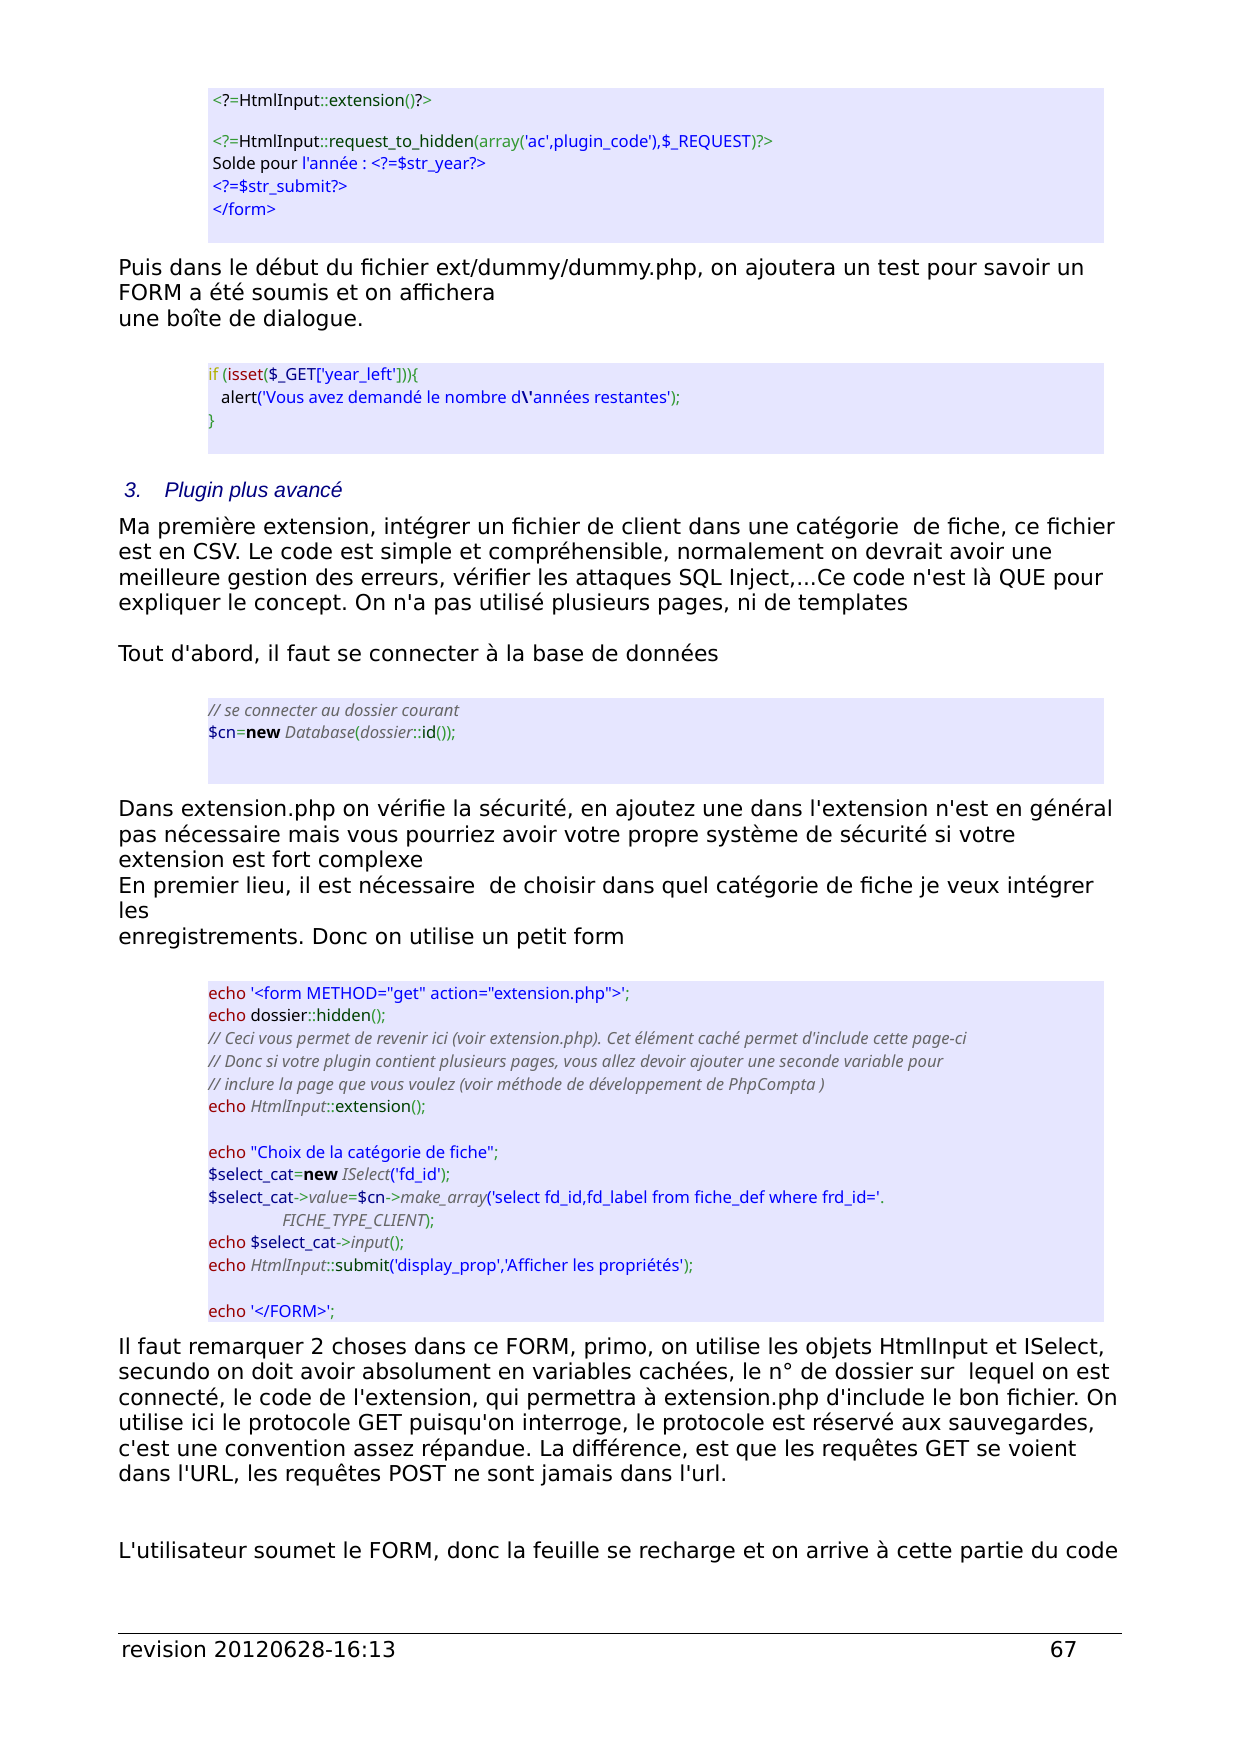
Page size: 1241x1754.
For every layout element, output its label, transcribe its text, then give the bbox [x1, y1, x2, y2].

text // se connecter au dossier courant $cn=new Database(dossier::id()); [208, 698, 1104, 744]
text <?=HtmlInput::request_to_hidden(array('ac',plugin_code'),$_REQUEST)?> Solde pour l'année : <?=$str_year?> <?=$str_submit?> </form> [208, 129, 1104, 243]
text Puis dans le début du fichier ext/dummy/dummy.php, on ajoutera un test pour savoir un FORM a été soumis et on affichera une boîte de dialogue. [118, 255, 1122, 357]
subtitle Plugin plus avancé [118, 477, 1122, 502]
text Il faut remarquer 2 choses dans ce FORM, primo, on utilise les objets HtmlInput et ISelect, secundo on doit avoir absolument en variables cachées, le n° de dossier sur lequel on est connecté, le code de l'extension, qui permettra à extension.php d'include le bon fichier. On utilise ici le protocole GET puisqu'on interroge, le protocole est réservé aux sauvegardes, c'est une convention assez répandue. La différence, est que les requêtes GET se voient dans l'URL, les requêtes POST ne sont jamais dans l'url. L'utilisateur soumet le FORM, donc la feuille se recharge et on arrive à cette partie du code [118, 1334, 1122, 1589]
text Dans extension.php on vérifie la sécurité, en ajoutez une dans l'extension n'est en général pas nécessaire mais vous pourriez avoir votre propre système de sécurité si votre extension est fort complexe [118, 797, 1122, 873]
text <?=HtmlInput::extension()?> [208, 88, 1104, 111]
text Tout d'abord, il faut se connecter à la base de données [118, 641, 1122, 667]
text echo '<form METHOD="get" action="extension.php">'; echo dossier::hidden(); // Ceci vous permet de revenir ici (voir extension.php). Cet élément caché permet d'include cette page-ci // Donc si votre plugin contient plusieurs pages, vous allez devoir ajouter une seconde variable pour // inclure la page que vous voulez (voir méthode de développement de PhpCompta ) echo HtmlInput::extension(); echo "Choix de la catégorie de fiche"; $select_cat=new ISelect('fd_id'); $select_cat->value=$cn->make_array('select fd_id,fd_label from fiche_def where frd_id='. FICHE_TYPE_CLIENT); echo $select_cat->input(); echo HtmlInput::submit('display_prop','Afficher les propriétés'); echo '</FORM>'; [208, 981, 1104, 1322]
text if (isset($_GET['year_left'])){ alert('Vous avez demandé le nombre d\'années restantes'); } [208, 363, 1104, 454]
text En premier lieu, il est nécessaire de choisir dans quel catégorie de fiche je veux intégrer les enregistrements. Donc on utilise un petit form [118, 873, 1122, 950]
text Ma première extension, intégrer un fichier de client dans une catégorie de fiche, ce fichier est en CSV. Le code est simple et compréhensible, normalement on devrait avoir une meilleure gestion des erreurs, vérifier les attaques SQL Inject,...Ce code n'est là QUE pour expliquer le concept. On n'a pas utilisé plusieurs pages, ni de templates [118, 514, 1122, 616]
